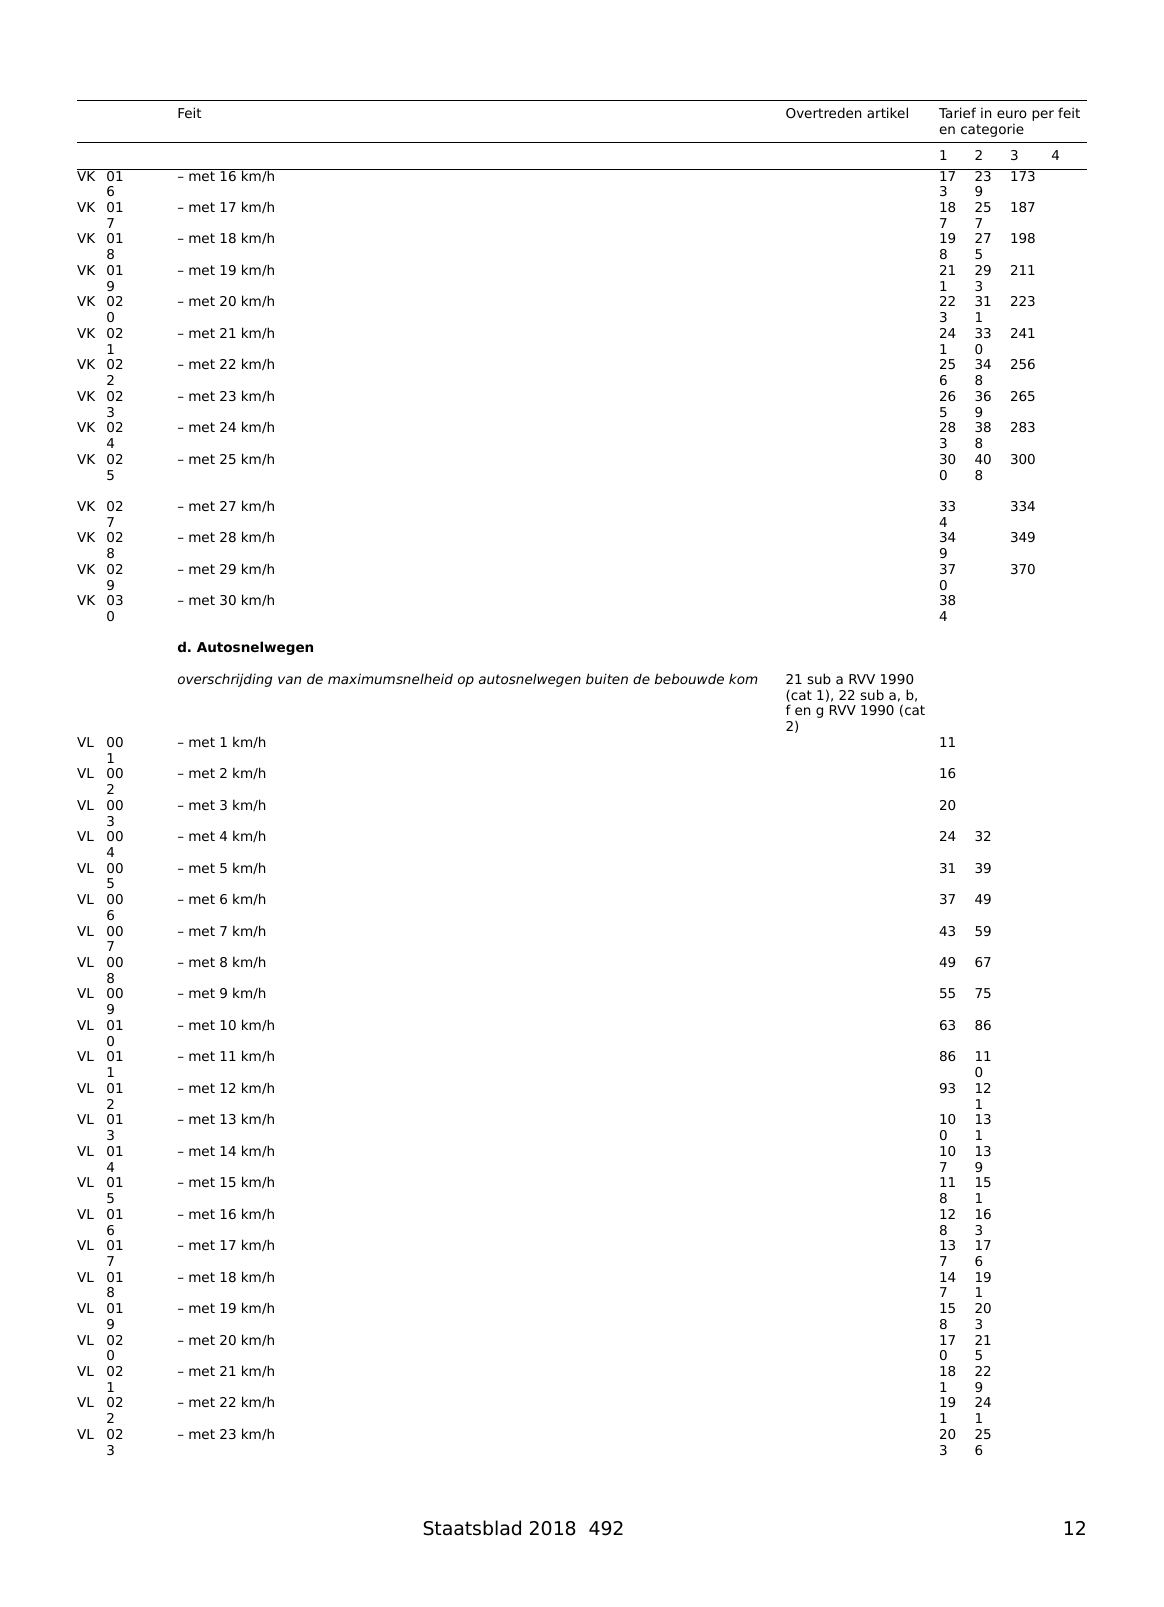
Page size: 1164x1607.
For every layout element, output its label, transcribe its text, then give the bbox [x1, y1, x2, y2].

table_cell 128 [933, 1207, 968, 1238]
table_cell [136, 499, 171, 530]
table_cell [100, 640, 136, 656]
table_cell VK [77, 530, 100, 562]
table_cell [780, 499, 933, 530]
table_cell [780, 656, 933, 672]
table_cell 191 [969, 1270, 1004, 1301]
table_cell [1045, 1018, 1087, 1049]
table_cell – met 30 km/h [171, 593, 779, 624]
table_cell 63 [933, 1018, 968, 1049]
table_cell VL [77, 798, 100, 829]
table_cell [969, 499, 1004, 530]
table_cell [780, 420, 933, 452]
table_cell [1045, 924, 1087, 955]
table_cell [136, 892, 171, 923]
table_cell 001 [100, 735, 136, 766]
table_cell [780, 231, 933, 263]
table_cell [780, 1144, 933, 1175]
table_cell – met 21 km/h [171, 1364, 779, 1395]
table_cell [1045, 170, 1087, 200]
table_cell 147 [933, 1270, 968, 1301]
table_cell [1045, 200, 1087, 231]
table_cell 020 [100, 1333, 136, 1364]
table_cell 030 [100, 593, 136, 624]
table_cell [1004, 1207, 1045, 1238]
table_cell [1004, 986, 1045, 1018]
table_cell [1004, 1112, 1045, 1144]
table_cell 187 [1004, 200, 1045, 231]
table_cell [1004, 1427, 1045, 1458]
table_cell – met 6 km/h [171, 892, 779, 923]
table_cell – met 25 km/h [171, 452, 779, 483]
table_cell [171, 625, 779, 640]
table_cell VL [77, 1270, 100, 1301]
table_cell 020 [100, 294, 136, 326]
table_cell 170 [933, 1333, 968, 1364]
table_cell [969, 656, 1004, 672]
table_cell 283 [933, 420, 968, 452]
table_cell VL [77, 1112, 100, 1144]
table_cell VK [77, 326, 100, 357]
table_cell [171, 656, 779, 672]
table_cell VL [77, 1175, 100, 1207]
table_cell [136, 231, 171, 263]
table_cell VL [77, 829, 100, 861]
table_cell 408 [969, 452, 1004, 483]
table_cell 31 [933, 861, 968, 892]
table_cell 004 [100, 829, 136, 861]
table_cell 32 [969, 829, 1004, 861]
table_cell [780, 452, 933, 483]
table_cell [1004, 735, 1045, 766]
table_cell 003 [100, 798, 136, 829]
table_cell – met 18 km/h [171, 1270, 779, 1301]
table_cell [1045, 593, 1087, 624]
table_cell – met 17 km/h [171, 200, 779, 231]
table_header [100, 101, 136, 142]
table_cell VL [77, 1049, 100, 1081]
table_cell [780, 1112, 933, 1144]
table_cell [969, 625, 1004, 640]
table_cell [1004, 1049, 1045, 1081]
table_cell [136, 829, 171, 861]
table_cell [136, 200, 171, 231]
table_cell [1045, 672, 1087, 735]
table_cell VL [77, 766, 100, 798]
table_cell – met 16 km/h [171, 170, 779, 200]
table_cell 93 [933, 1081, 968, 1112]
table_cell 37 [933, 892, 968, 923]
table_cell [780, 1018, 933, 1049]
table_cell [1045, 625, 1087, 640]
table_cell [171, 483, 779, 499]
table_cell [780, 829, 933, 861]
table_cell VK [77, 263, 100, 294]
table_cell [969, 798, 1004, 829]
table_cell [780, 1364, 933, 1395]
table_cell – met 29 km/h [171, 562, 779, 593]
table_cell [780, 562, 933, 593]
table_cell [1004, 1238, 1045, 1269]
table_cell – met 21 km/h [171, 326, 779, 357]
table_cell [933, 672, 968, 735]
table_cell – met 27 km/h [171, 499, 779, 530]
table_cell – met 4 km/h [171, 829, 779, 861]
table_cell 017 [100, 1238, 136, 1269]
table_cell [136, 861, 171, 892]
table_cell [780, 143, 933, 168]
table_cell VL [77, 1081, 100, 1112]
table_cell – met 8 km/h [171, 955, 779, 986]
table_cell – met 19 km/h [171, 263, 779, 294]
table_cell [1045, 798, 1087, 829]
table_cell 021 [100, 326, 136, 357]
table_cell 334 [933, 499, 968, 530]
table_cell [933, 640, 968, 656]
table_cell VL [77, 1427, 100, 1458]
table_cell 86 [933, 1049, 968, 1081]
table_cell – met 9 km/h [171, 986, 779, 1018]
table_cell [780, 1081, 933, 1112]
table_cell [1045, 1049, 1087, 1081]
table_cell VL [77, 1333, 100, 1364]
table_cell 110 [969, 1049, 1004, 1081]
table_cell VK [77, 420, 100, 452]
table_cell [1004, 1301, 1045, 1332]
table_cell [780, 1175, 933, 1207]
table_cell 256 [969, 1427, 1004, 1458]
table_cell [136, 1207, 171, 1238]
table_cell 283 [1004, 420, 1045, 452]
table_cell 173 [933, 170, 968, 200]
table_cell [1004, 593, 1045, 624]
table_cell [780, 263, 933, 294]
table_cell [1004, 656, 1045, 672]
table_cell [780, 798, 933, 829]
table_cell 027 [100, 499, 136, 530]
table_cell – met 16 km/h [171, 1207, 779, 1238]
table_cell [780, 861, 933, 892]
table_cell [969, 735, 1004, 766]
table_cell 257 [969, 200, 1004, 231]
table_cell VK [77, 562, 100, 593]
table_cell 028 [100, 530, 136, 562]
table_cell [780, 1333, 933, 1364]
table_cell [1045, 452, 1087, 483]
table_cell [1004, 625, 1045, 640]
table_cell [136, 1270, 171, 1301]
table_cell [1004, 766, 1045, 798]
table_header [77, 101, 100, 142]
table_cell 348 [969, 357, 1004, 389]
table_cell [1045, 1364, 1087, 1395]
table_cell 49 [969, 892, 1004, 923]
table_cell [1004, 1018, 1045, 1049]
table_cell [1045, 1144, 1087, 1175]
table_cell 241 [933, 326, 968, 357]
table_cell [1004, 483, 1045, 499]
table_cell 022 [100, 357, 136, 389]
table_cell overschrijding van de maximumsnelheid op autosnelwegen buiten de bebouwde kom [171, 672, 779, 735]
table_cell 023 [100, 1427, 136, 1458]
table_cell [780, 766, 933, 798]
table_cell VL [77, 924, 100, 955]
table_cell VK [77, 389, 100, 420]
table_cell 022 [100, 1395, 136, 1427]
table_cell [136, 1175, 171, 1207]
table_cell – met 7 km/h [171, 924, 779, 955]
table_cell 203 [969, 1301, 1004, 1332]
table_cell [1004, 1364, 1045, 1395]
table_cell – met 20 km/h [171, 294, 779, 326]
table_cell [1045, 231, 1087, 263]
table_cell 015 [100, 1175, 136, 1207]
table_cell [969, 562, 1004, 593]
table_cell – met 10 km/h [171, 1018, 779, 1049]
table_cell [1045, 326, 1087, 357]
table_cell 158 [933, 1301, 968, 1332]
table_cell 137 [933, 1238, 968, 1269]
table_cell [136, 1049, 171, 1081]
table_cell [1004, 1270, 1045, 1301]
table_cell 009 [100, 986, 136, 1018]
table_cell – met 3 km/h [171, 798, 779, 829]
table_cell 203 [933, 1427, 968, 1458]
table_cell – met 24 km/h [171, 420, 779, 452]
table_cell [136, 672, 171, 735]
table_header Feit [171, 101, 779, 142]
table_cell [136, 452, 171, 483]
table_cell [1045, 1270, 1087, 1301]
table_cell 131 [969, 1112, 1004, 1144]
table_cell – met 11 km/h [171, 1049, 779, 1081]
table_cell [933, 483, 968, 499]
table_cell [136, 593, 171, 624]
table_cell 211 [933, 263, 968, 294]
table_cell VL [77, 1018, 100, 1049]
table_cell – met 19 km/h [171, 1301, 779, 1332]
table_cell 39 [969, 861, 1004, 892]
table_cell [1045, 1301, 1087, 1332]
table_cell [1004, 955, 1045, 986]
table_cell 021 [100, 1364, 136, 1395]
table_cell [780, 1395, 933, 1427]
table_cell [780, 200, 933, 231]
table_cell [136, 562, 171, 593]
table_cell 229 [969, 1364, 1004, 1395]
table_cell 017 [100, 200, 136, 231]
table_cell [780, 530, 933, 562]
table_cell [77, 640, 100, 656]
table_cell 029 [100, 562, 136, 593]
table_cell [136, 735, 171, 766]
table_cell [933, 656, 968, 672]
table_cell 256 [1004, 357, 1045, 389]
table_cell 023 [100, 389, 136, 420]
table_cell 016 [100, 170, 136, 200]
table_cell [780, 389, 933, 420]
table_header Tarief in euro per feit en categorie [933, 101, 1087, 142]
table_cell 012 [100, 1081, 136, 1112]
table_cell [136, 263, 171, 294]
table_cell 016 [100, 1207, 136, 1238]
table_cell [100, 143, 136, 168]
table_cell [1004, 1333, 1045, 1364]
table_cell [1045, 1175, 1087, 1207]
table_cell – met 5 km/h [171, 861, 779, 892]
table_cell [1004, 798, 1045, 829]
table_cell 005 [100, 861, 136, 892]
table_cell 388 [969, 420, 1004, 452]
table_cell [1045, 389, 1087, 420]
table_cell VL [77, 1238, 100, 1269]
table_cell [969, 672, 1004, 735]
table_cell – met 20 km/h [171, 1333, 779, 1364]
table_cell 349 [933, 530, 968, 562]
table_cell 121 [969, 1081, 1004, 1112]
table_cell 265 [1004, 389, 1045, 420]
table_cell 75 [969, 986, 1004, 1018]
table_cell 293 [969, 263, 1004, 294]
table_cell [780, 1238, 933, 1269]
table_cell – met 15 km/h [171, 1175, 779, 1207]
table_cell 198 [933, 231, 968, 263]
table_cell 198 [1004, 231, 1045, 263]
table_cell [136, 143, 171, 168]
table_cell VL [77, 1395, 100, 1427]
table_cell [1045, 892, 1087, 923]
table_cell [136, 326, 171, 357]
table_cell 24 [933, 829, 968, 861]
table_cell [77, 672, 100, 735]
table_cell – met 13 km/h [171, 1112, 779, 1144]
table_cell 018 [100, 231, 136, 263]
table_cell [780, 1427, 933, 1458]
table_cell 369 [969, 389, 1004, 420]
table_cell VL [77, 892, 100, 923]
table_cell [1045, 294, 1087, 326]
table_cell d. Autosnelwegen [171, 640, 779, 656]
table_cell [1045, 986, 1087, 1018]
table_cell – met 18 km/h [171, 231, 779, 263]
table_cell 006 [100, 892, 136, 923]
table_cell 265 [933, 389, 968, 420]
table_cell 384 [933, 593, 968, 624]
table_cell 67 [969, 955, 1004, 986]
table_header Overtreden artikel [780, 101, 933, 142]
table_cell [1004, 892, 1045, 923]
table_cell [136, 924, 171, 955]
table_cell [1004, 861, 1045, 892]
table_cell [136, 420, 171, 452]
table_cell 300 [1004, 452, 1045, 483]
table_cell VL [77, 735, 100, 766]
table_cell 20 [933, 798, 968, 829]
table_cell 223 [933, 294, 968, 326]
table_cell [136, 170, 171, 200]
table_cell 107 [933, 1144, 968, 1175]
table_cell 002 [100, 766, 136, 798]
table_cell [780, 924, 933, 955]
table_cell [100, 625, 136, 640]
table_cell [136, 625, 171, 640]
table_cell 011 [100, 1049, 136, 1081]
table_cell 215 [969, 1333, 1004, 1364]
table_cell [136, 530, 171, 562]
table_cell [969, 593, 1004, 624]
table_cell VK [77, 357, 100, 389]
table_cell VL [77, 1207, 100, 1238]
table_cell [136, 1301, 171, 1332]
table_cell 211 [1004, 263, 1045, 294]
table_cell [100, 656, 136, 672]
table_cell 118 [933, 1175, 968, 1207]
table_cell VK [77, 231, 100, 263]
table_cell 019 [100, 1301, 136, 1332]
table_cell VL [77, 1364, 100, 1395]
table_cell [100, 672, 136, 735]
table_cell 16 [933, 766, 968, 798]
table_cell [1004, 924, 1045, 955]
table_cell [780, 1270, 933, 1301]
table_cell [780, 625, 933, 640]
table_cell [77, 483, 100, 499]
table_cell [77, 625, 100, 640]
table_cell [1045, 1395, 1087, 1427]
table_cell [1045, 420, 1087, 452]
table_cell 176 [969, 1238, 1004, 1269]
table_cell [780, 892, 933, 923]
table_cell [136, 1144, 171, 1175]
table_cell [969, 530, 1004, 562]
table_cell 025 [100, 452, 136, 483]
table_cell [780, 357, 933, 389]
table_cell – met 2 km/h [171, 766, 779, 798]
table_cell 173 [1004, 170, 1045, 200]
table_cell 241 [1004, 326, 1045, 357]
table_cell VL [77, 1301, 100, 1332]
table_cell – met 17 km/h [171, 1238, 779, 1269]
table_cell [1045, 483, 1087, 499]
table_cell 241 [969, 1395, 1004, 1427]
table_cell 370 [1004, 562, 1045, 593]
table_cell [1004, 672, 1045, 735]
table_cell VL [77, 861, 100, 892]
table_cell [136, 798, 171, 829]
table_cell [780, 1207, 933, 1238]
table_cell 1 [933, 143, 968, 168]
table_cell [780, 986, 933, 1018]
table_cell 019 [100, 263, 136, 294]
table_cell – met 12 km/h [171, 1081, 779, 1112]
table_cell 59 [969, 924, 1004, 955]
table_cell [1045, 1238, 1087, 1269]
table_cell 256 [933, 357, 968, 389]
table_cell [1045, 1112, 1087, 1144]
table_cell 223 [1004, 294, 1045, 326]
table_cell [969, 483, 1004, 499]
table_header [136, 101, 171, 142]
table_cell 008 [100, 955, 136, 986]
table_cell [780, 1301, 933, 1332]
table_cell 191 [933, 1395, 968, 1427]
table_cell 139 [969, 1144, 1004, 1175]
table_cell [780, 170, 933, 200]
table_cell [933, 625, 968, 640]
table_cell – met 22 km/h [171, 1395, 779, 1427]
table_cell – met 28 km/h [171, 530, 779, 562]
table_cell [780, 294, 933, 326]
table_cell 349 [1004, 530, 1045, 562]
table_cell 334 [1004, 499, 1045, 530]
table_cell [1004, 1175, 1045, 1207]
table_cell [136, 1395, 171, 1427]
table_cell 330 [969, 326, 1004, 357]
table_cell VK [77, 170, 100, 200]
table_cell [969, 640, 1004, 656]
table_cell [136, 766, 171, 798]
table_cell [1045, 530, 1087, 562]
table_cell VK [77, 200, 100, 231]
table_cell [1045, 1427, 1087, 1458]
table_cell – met 23 km/h [171, 389, 779, 420]
table_cell 3 [1004, 143, 1045, 168]
table_cell 43 [933, 924, 968, 955]
table_cell [780, 326, 933, 357]
table_cell [1045, 766, 1087, 798]
table_cell VK [77, 294, 100, 326]
table_cell 300 [933, 452, 968, 483]
table_cell [1045, 357, 1087, 389]
table_cell VK [77, 593, 100, 624]
table_cell [1045, 263, 1087, 294]
table_cell 239 [969, 170, 1004, 200]
table_cell [136, 656, 171, 672]
table_cell 370 [933, 562, 968, 593]
table_cell [77, 656, 100, 672]
table_cell 2 [969, 143, 1004, 168]
table_cell [136, 294, 171, 326]
table_cell 013 [100, 1112, 136, 1144]
table_cell VL [77, 955, 100, 986]
table_cell [136, 1427, 171, 1458]
table_cell [1045, 735, 1087, 766]
table_cell [1045, 499, 1087, 530]
table_cell [780, 1049, 933, 1081]
table_cell [136, 640, 171, 656]
table_cell [136, 389, 171, 420]
table_cell [969, 766, 1004, 798]
table_cell VK [77, 499, 100, 530]
table_cell 007 [100, 924, 136, 955]
table_cell [780, 483, 933, 499]
table_cell [1004, 1144, 1045, 1175]
table_cell – met 1 km/h [171, 735, 779, 766]
table_cell [780, 640, 933, 656]
table_cell [1045, 829, 1087, 861]
table_cell [1004, 1081, 1045, 1112]
table_cell [1004, 829, 1045, 861]
table_cell [1045, 1081, 1087, 1112]
table_cell [136, 1333, 171, 1364]
table_cell [77, 143, 100, 168]
table_cell 55 [933, 986, 968, 1018]
table_cell [100, 483, 136, 499]
table_cell 21 sub a RVV 1990 (cat 1), 22 sub a, b, f en g RVV 1990 (cat 2) [780, 672, 933, 735]
table_cell [1045, 861, 1087, 892]
table_cell 100 [933, 1112, 968, 1144]
table_cell [136, 1081, 171, 1112]
table_cell 187 [933, 200, 968, 231]
table_cell 163 [969, 1207, 1004, 1238]
table_cell 181 [933, 1364, 968, 1395]
table_cell 4 [1045, 143, 1087, 168]
table_cell [136, 1112, 171, 1144]
table_cell [1045, 562, 1087, 593]
table_cell [1045, 955, 1087, 986]
table_cell [780, 593, 933, 624]
table_cell 11 [933, 735, 968, 766]
table_cell 010 [100, 1018, 136, 1049]
table_cell [1045, 640, 1087, 656]
table_cell VL [77, 1144, 100, 1175]
table_cell [136, 986, 171, 1018]
table_cell [1045, 1333, 1087, 1364]
table_cell [136, 1018, 171, 1049]
table_cell 275 [969, 231, 1004, 263]
table_cell [1045, 1207, 1087, 1238]
table_cell [171, 143, 779, 168]
table_cell [1045, 656, 1087, 672]
table_cell [136, 955, 171, 986]
table_cell 49 [933, 955, 968, 986]
table_cell [136, 483, 171, 499]
table_cell 86 [969, 1018, 1004, 1049]
table_cell – met 23 km/h [171, 1427, 779, 1458]
table_cell 018 [100, 1270, 136, 1301]
table_cell [1004, 640, 1045, 656]
table_cell VK [77, 452, 100, 483]
table_cell 311 [969, 294, 1004, 326]
table_cell [136, 1238, 171, 1269]
table_cell [1004, 1395, 1045, 1427]
table_cell VL [77, 986, 100, 1018]
table_cell [136, 1364, 171, 1395]
table_cell – met 14 km/h [171, 1144, 779, 1175]
table_cell [780, 955, 933, 986]
table_cell 014 [100, 1144, 136, 1175]
table_cell 151 [969, 1175, 1004, 1207]
table_cell [780, 735, 933, 766]
table_cell [136, 357, 171, 389]
table_cell 024 [100, 420, 136, 452]
table_cell – met 22 km/h [171, 357, 779, 389]
